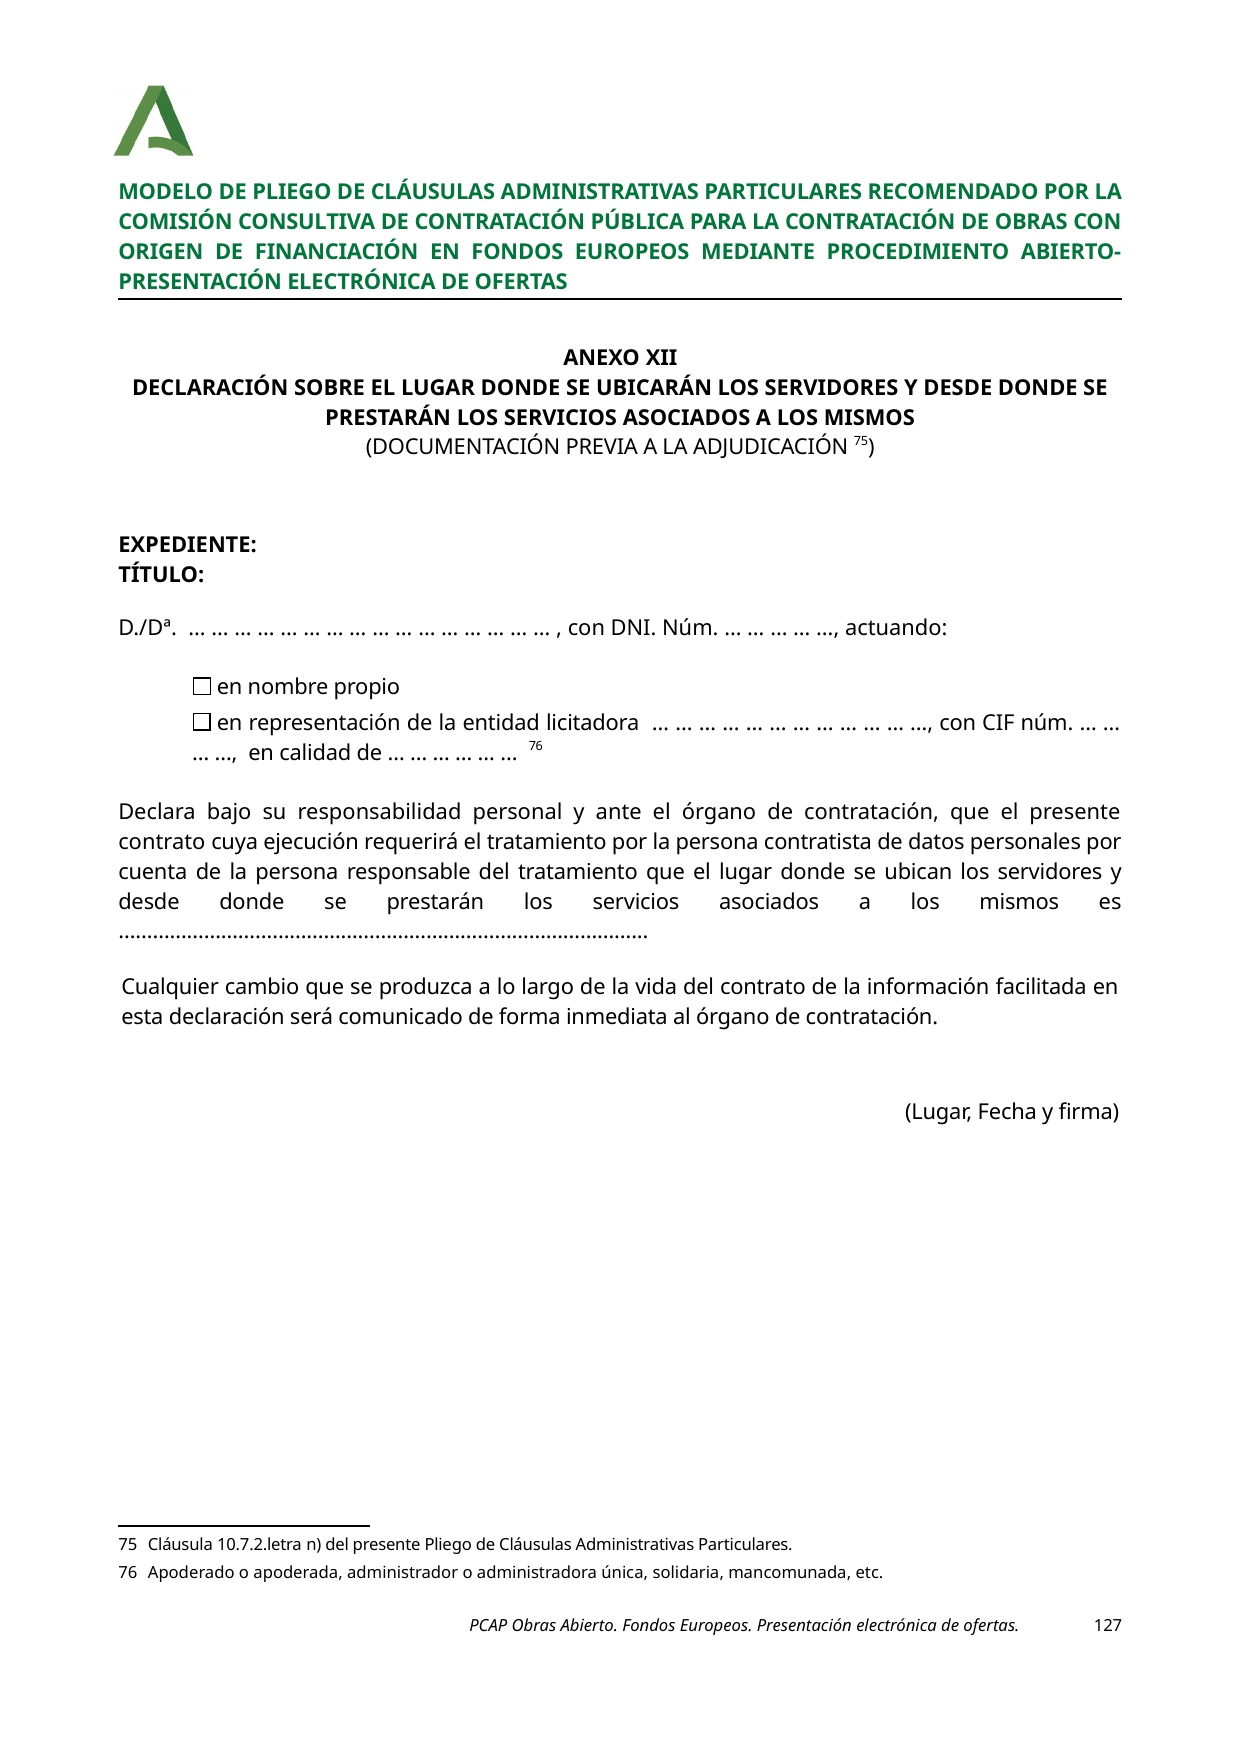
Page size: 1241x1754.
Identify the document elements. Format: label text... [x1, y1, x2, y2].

text D./Dª. … … … … … … … … … … … … … … … … , con DNI. Núm. … … … … …, actuando: [118, 612, 1122, 641]
text Declara bajo su responsabilidad personal y ante el órgano de contratación, que el presente contrato cuya ejecución requerirá el tratamiento por la persona contratista de datos personales por cuenta de la persona responsable del tratamiento que el lugar donde se ubican los servidores y desde donde se prestarán los servicios asociados a los mismos es ………………………………………………………………………………... [118, 796, 1122, 945]
text Cláusula 10.7.2.letra n) del presente Pliego de Cláusulas Administrativas Particulares. [118, 1532, 1122, 1555]
text Cualquier cambio que se produzca a lo largo de la vida del contrato de la información facilitada en esta declaración será comunicado de forma inmediata al órgano de contratación. [118, 971, 1122, 1031]
text Apoderado o apoderada, administrador o administradora única, solidaria, mancomunada, etc. [118, 1561, 1122, 1584]
text en nombre propio [192, 671, 1122, 701]
text ANEXO XII [118, 342, 1122, 372]
text (DOCUMENTACIÓN PREVIA A LA ADJUDICACIÓN ) [118, 431, 1122, 461]
text EXPEDIENTE: [118, 529, 1122, 559]
picture [109, 81, 198, 160]
text MODELO DE PLIEGO DE CLÁUSULAS ADMINISTRATIVAS PARTICULARES RECOMENDADO POR LA COMISIÓN CONSULTIVA DE CONTRATACIÓN PÚBLICA PARA LA CONTRATACIÓN DE OBRAS CON ORIGEN DE FINANCIACIÓN EN FONDOS EUROPEOS MEDIANTE PROCEDIMIENTO ABIERTO- PRESENTACIÓN ELECTRÓNICA DE OFERTAS [118, 176, 1122, 298]
text en representación de la entidad licitadora … … … … … … … … … … … …, con CIF núm. … … … …, en calidad de … … … … … … [192, 707, 1122, 767]
text (Lugar, Fecha y firma) [118, 1093, 1122, 1126]
text TÍTULO: [118, 559, 1122, 589]
text DECLARACIÓN SOBRE EL LUGAR DONDE SE UBICARÁN LOS SERVIDORES Y DESDE DONDE SE PRESTARÁN LOS SERVICIOS ASOCIADOS A LOS MISMOS [118, 372, 1122, 431]
